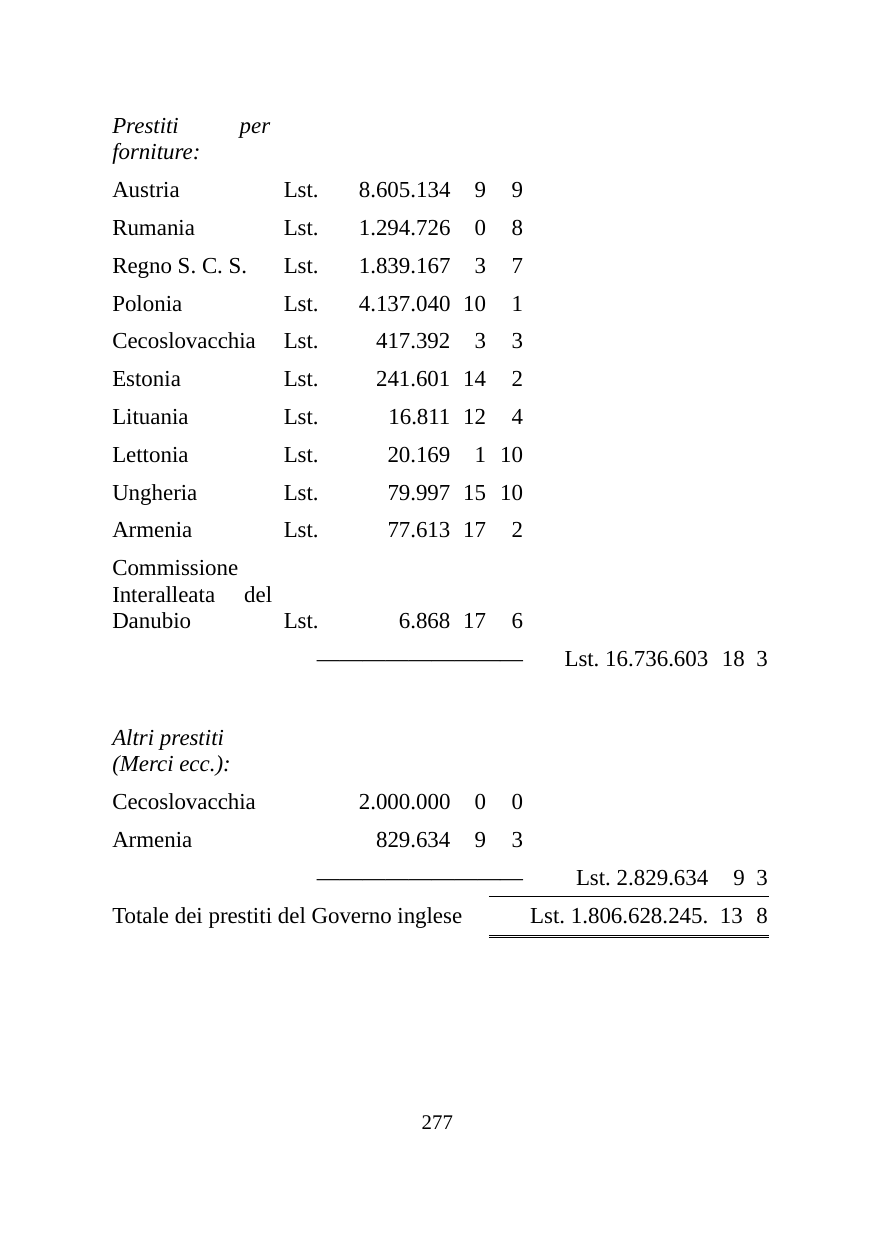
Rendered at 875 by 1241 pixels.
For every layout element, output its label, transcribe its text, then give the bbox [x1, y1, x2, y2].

table_cell Armenia [106, 820, 278, 858]
table_cell 16.811 [328, 397, 456, 435]
table_cell [529, 783, 714, 820]
table_cell [529, 511, 714, 548]
table_cell 7 [491, 246, 528, 284]
table_cell [529, 397, 714, 435]
table_cell [750, 284, 768, 322]
table_cell 17 [456, 511, 491, 548]
table_cell Lst. [278, 435, 328, 473]
table_cell 0 [456, 783, 491, 820]
table_cell [750, 170, 768, 208]
table_cell [714, 677, 750, 782]
table_cell Polonia [106, 284, 278, 322]
table_cell [529, 284, 714, 322]
table_cell Lst. 1.806.628.245. [489, 897, 714, 935]
table_cell [529, 820, 714, 858]
table_cell 3 [750, 639, 768, 677]
table_cell 2.000.000 [278, 783, 456, 820]
table_cell [529, 246, 714, 284]
table_cell ————————— [278, 858, 528, 896]
table_cell 2 [491, 360, 528, 397]
table_cell 1.294.726 [328, 208, 456, 246]
table_cell [456, 677, 491, 782]
table_cell Lst. [278, 170, 328, 208]
table_cell Lst. [278, 511, 328, 548]
table_cell 2 [491, 511, 528, 548]
table_cell 15 [456, 473, 491, 511]
table_cell [714, 170, 750, 208]
table_cell 79.997 [328, 473, 456, 511]
table_header [750, 106, 768, 170]
table_cell 3 [456, 322, 491, 359]
table_cell Armenia [106, 511, 278, 548]
table_header [328, 106, 456, 170]
table_cell [529, 549, 714, 639]
table_cell 10 [491, 473, 528, 511]
table_cell 3 [750, 858, 768, 896]
table_cell Lst. [278, 322, 328, 359]
table_cell 12 [456, 397, 491, 435]
table_cell Cecoslovacchia [106, 322, 278, 359]
table_cell [714, 820, 750, 858]
table_cell 1.839.167 [328, 246, 456, 284]
table_cell 3 [456, 246, 491, 284]
table_cell [750, 783, 768, 820]
table_cell Lst. 16.736.603 [529, 639, 714, 677]
table_cell [750, 511, 768, 548]
table_cell [714, 360, 750, 397]
table_cell [491, 677, 528, 782]
table_cell 241.601 [328, 360, 456, 397]
table_cell Rumania [106, 208, 278, 246]
table_cell ————————— [278, 639, 528, 677]
table_cell [714, 208, 750, 246]
table_cell [750, 246, 768, 284]
table_cell 8 [491, 208, 528, 246]
table_cell 1 [456, 435, 491, 473]
table_cell [529, 435, 714, 473]
table_cell [529, 322, 714, 359]
table_cell Lst. [278, 397, 328, 435]
table_header [491, 106, 528, 170]
table_cell 13 [714, 897, 750, 935]
table_cell Lettonia [106, 435, 278, 473]
table_cell Lituania [106, 397, 278, 435]
table_cell 3 [491, 820, 528, 858]
table_header [529, 106, 714, 170]
table_cell 417.392 [328, 322, 456, 359]
table_cell Altri prestiti (Merci ecc.): [106, 677, 278, 782]
table_cell Estonia [106, 360, 278, 397]
table_cell 8 [750, 897, 768, 935]
table_cell 77.613 [328, 511, 456, 548]
table_cell [750, 360, 768, 397]
table_header [278, 106, 328, 170]
table_cell Lst. 2.829.634 [529, 858, 714, 896]
table_cell 4 [491, 397, 528, 435]
table_cell 20.169 [328, 435, 456, 473]
table_cell Commissione Interalleata del Danubio [106, 549, 278, 639]
table_cell 9 [456, 820, 491, 858]
table_cell [714, 473, 750, 511]
table_cell [714, 397, 750, 435]
table_cell [106, 639, 278, 677]
table_header [714, 106, 750, 170]
table_cell [529, 473, 714, 511]
table_header Prestiti per forniture: [106, 106, 278, 170]
table_cell [750, 435, 768, 473]
table_cell Totale dei prestiti del Governo inglese [106, 896, 489, 935]
table_cell 10 [456, 284, 491, 322]
table_cell Lst. [278, 208, 328, 246]
table_cell [529, 208, 714, 246]
table_cell [714, 549, 750, 639]
table_cell [714, 783, 750, 820]
table_cell 6.868 [328, 549, 456, 639]
table_cell [714, 284, 750, 322]
table_cell 829.634 [278, 820, 456, 858]
table_cell 4.137.040 [328, 284, 456, 322]
table_cell Lst. [278, 473, 328, 511]
table_cell Ungheria [106, 473, 278, 511]
table_cell Cecoslovacchia [106, 783, 278, 820]
table_cell [714, 246, 750, 284]
table_cell [529, 360, 714, 397]
table_cell 14 [456, 360, 491, 397]
table_cell [750, 397, 768, 435]
table_cell [714, 322, 750, 359]
table_cell Lst. [278, 284, 328, 322]
table_cell [750, 208, 768, 246]
table_cell Regno S. C. S. [106, 246, 278, 284]
table_cell [529, 170, 714, 208]
table_cell [750, 820, 768, 858]
table_cell 0 [491, 783, 528, 820]
table_cell 6 [491, 549, 528, 639]
table_cell 10 [491, 435, 528, 473]
table_cell [106, 858, 278, 896]
table_cell 9 [491, 170, 528, 208]
table_cell 17 [456, 549, 491, 639]
table_cell [750, 473, 768, 511]
table_cell [750, 549, 768, 639]
table_cell Lst. [278, 549, 328, 639]
table_cell 9 [714, 858, 750, 896]
table_header [456, 106, 491, 170]
table_cell 9 [456, 170, 491, 208]
table_cell 18 [714, 639, 750, 677]
table_cell [750, 322, 768, 359]
table_cell 3 [491, 322, 528, 359]
table_cell Lst. [278, 360, 328, 397]
table_cell Lst. [278, 246, 328, 284]
table_cell 8.605.134 [328, 170, 456, 208]
table_cell [750, 677, 768, 782]
table_cell [714, 511, 750, 548]
table_cell [278, 677, 456, 782]
table_cell 1 [491, 284, 528, 322]
table_cell [529, 677, 714, 782]
table_cell 0 [456, 208, 491, 246]
table_cell [714, 435, 750, 473]
table_cell Austria [106, 170, 278, 208]
